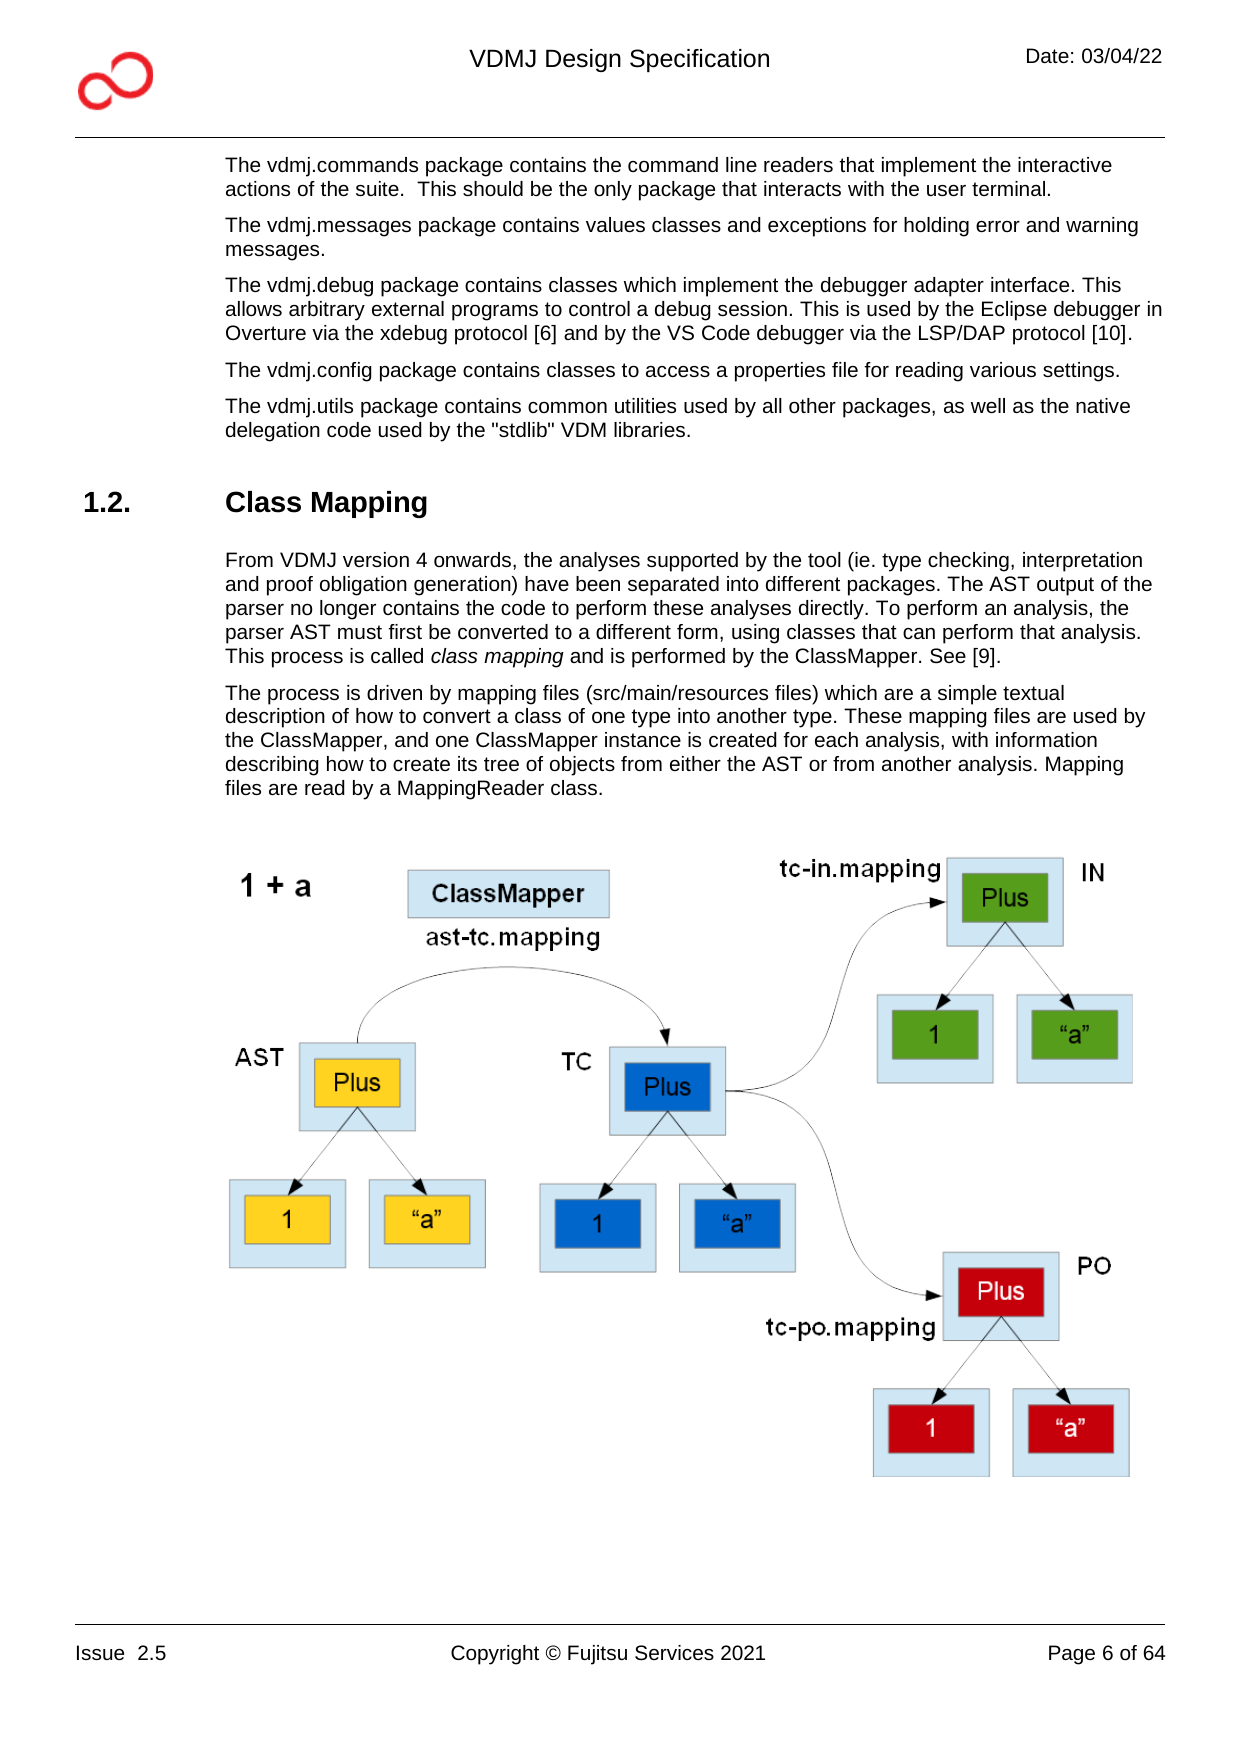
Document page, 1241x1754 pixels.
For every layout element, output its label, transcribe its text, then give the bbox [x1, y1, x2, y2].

text The process is driven by mapping files (src/main/resources files) which are a simple textual description of how to convert a class of one type into another type. These mapping files are used by the ClassMapper, and one ClassMapper instance is created for each analysis, with information describing how to create its tree of objects from either the AST or from another analysis. Mapping files are read by a MappingReader class. [225, 681, 1165, 801]
subtitle Class Mapping [75, 485, 1165, 518]
text From VDMJ version 4 onwards, the analyses supported by the tool (ie. type checking, interpretation and proof obligation generation) have been separated into different packages. The AST output of the parser no longer contains the code to perform these analyses directly. To perform an analysis, the parser AST must first be converted to a different form, using classes that can perform that analysis. This process is called class mapping and is performed by the ClassMapper. See [9]. [225, 548, 1165, 668]
text The vdmj.config package contains classes to access a properties file for reading various settings. [225, 358, 1165, 382]
picture [225, 849, 1133, 1477]
text The vdmj.commands package contains the command line readers that implement the interactive actions of the suite. This should be the only package that interacts with the user terminal. [225, 153, 1165, 201]
text The vdmj.messages package contains values classes and exceptions for holding error and warning messages. [225, 213, 1165, 261]
text The vdmj.debug package contains classes which implement the debugger adapter interface. This allows arbitrary external programs to control a debug session. This is used by the Eclipse debugger in Overture via the xdebug protocol [6] and by the VS Code debugger via the LSP/DAP protocol [10]. [225, 274, 1165, 346]
picture [78, 44, 153, 120]
text The vdmj.utils package contains common utilities used by all other packages, as well as the native delegation code used by the "stdlib" VDM libraries. [225, 394, 1165, 442]
